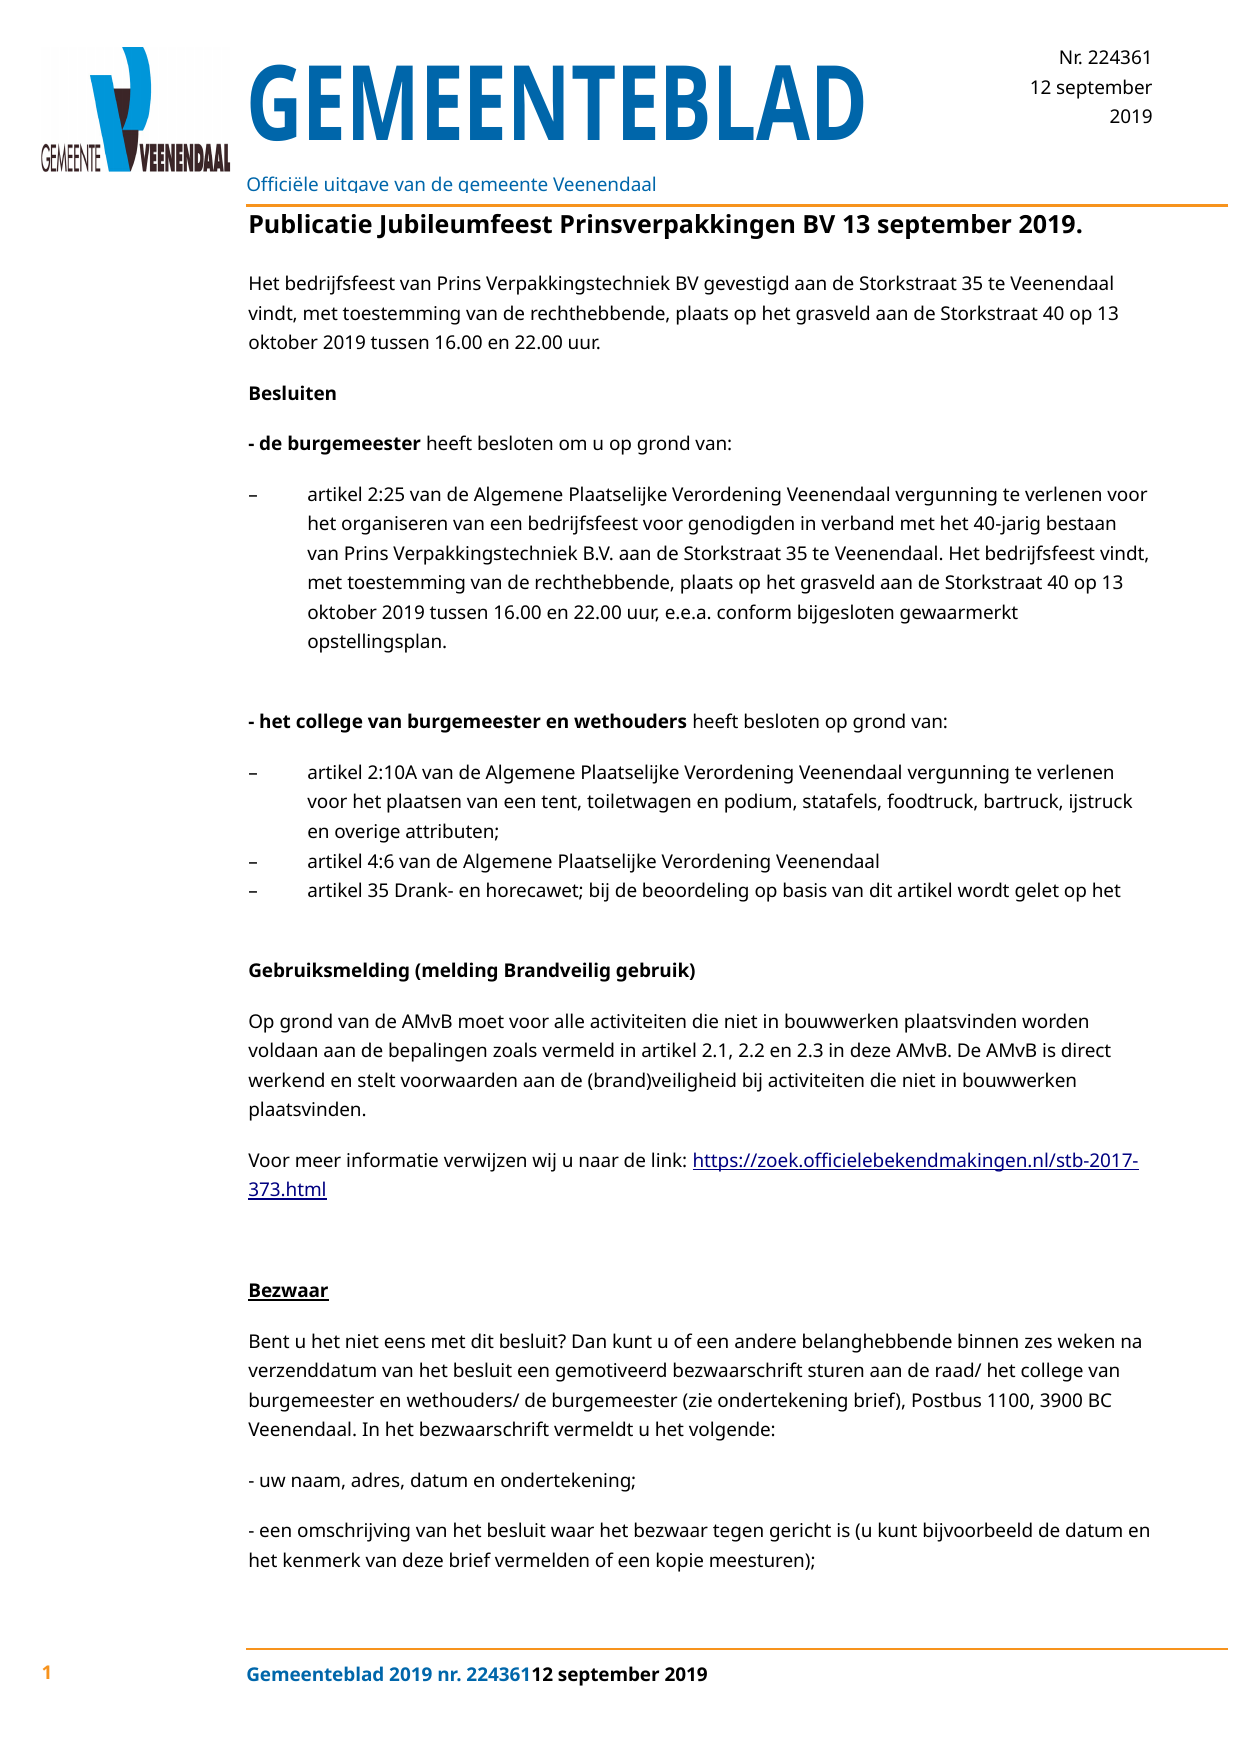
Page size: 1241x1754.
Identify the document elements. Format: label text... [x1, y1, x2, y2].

text - het college van burgemeester en wethouders heeft besloten op grond van: [248, 709, 1152, 734]
picture [123, 47, 231, 172]
list artikel 2:10A van de Algemene Plaatselijke Verordening Veenendaal vergunning te verlenen voor het plaatsen van een tent, toiletwagen en podium, statafels, foodtruck, bartruck, ijstruck en overige attributen; [248, 759, 1152, 844]
text Gebruiksmelding (melding Brandveilig gebruik) [248, 957, 1152, 983]
picture [41, 47, 130, 172]
text Voor meer informatie verwijzen wij u naar de link: https://zoek.officielebekendmakingen.nl/stb-2017-373.html [248, 1147, 1152, 1202]
text - de burgemeester heeft besloten om u op grond van: [248, 430, 1152, 456]
text Op grond van de AMvB moet voor alle activiteiten die niet in bouwwerken plaatsvinden worden voldaan aan de bepalingen zoals vermeld in artikel 2.1, 2.2 en 2.3 in deze AMvB. De AMvB is direct werkend en stelt voorwaarden aan de (brand)veiligheid bij activiteiten die niet in bouwwerken plaatsvinden. [248, 1008, 1152, 1122]
text Publicatie Jubileumfeest Prinsverpakkingen BV 13 september 2019. [248, 207, 1152, 241]
text - uw naam, adres, datum en ondertekening; [248, 1467, 1152, 1493]
text Besluiten [248, 380, 1152, 406]
list artikel 35 Drank- en horecawet; bij de beoordeling op basis van dit artikel wordt gelet op het [248, 877, 1152, 903]
text - een omschrijving van het besluit waar het bezwaar tegen gericht is (u kunt bijvoorbeeld de datum en het kenmerk van deze brief vermelden of een kopie meesturen); [248, 1517, 1152, 1573]
list artikel 4:6 van de Algemene Plaatselijke Verordening Veenendaal [248, 848, 1152, 873]
list artikel 2:25 van de Algemene Plaatselijke Verordening Veenendaal vergunning te verlenen voor het organiseren van een bedrijfsfeest voor genodigden in verband met het 40-jarig bestaan van Prins Verpakkingstechniek B.V. aan de Storkstraat 35 te Veenendaal. Het bedrijfsfeest vindt, met toestemming van de rechthebbende, plaats op het grasveld aan de Storkstraat 40 op 13 oktober 2019 tussen 16.00 en 22.00 uur, e.e.a. conform bijgesloten gewaarmerkt opstellingsplan. [248, 481, 1152, 654]
text Het bedrijfsfeest van Prins Verpakkingstechniek BV gevestigd aan de Storkstraat 35 te Veenendaal vindt, met toestemming van de rechthebbende, plaats op het grasveld aan de Storkstraat 40 op 13 oktober 2019 tussen 16.00 en 22.00 uur. [248, 270, 1152, 355]
text Bezwaar [248, 1277, 1152, 1303]
text Bent u het niet eens met dit besluit? Dan kunt u of een andere belanghebbende binnen zes weken na verzenddatum van het besluit een gemotiveerd bezwaarschrift sturen aan de raad/ het college van burgemeester en wethouders/ de burgemeester (zie ondertekening brief), Postbus 1100, 3900 BC Veenendaal. In het bezwaarschrift vermeldt u het volgende: [248, 1328, 1152, 1442]
